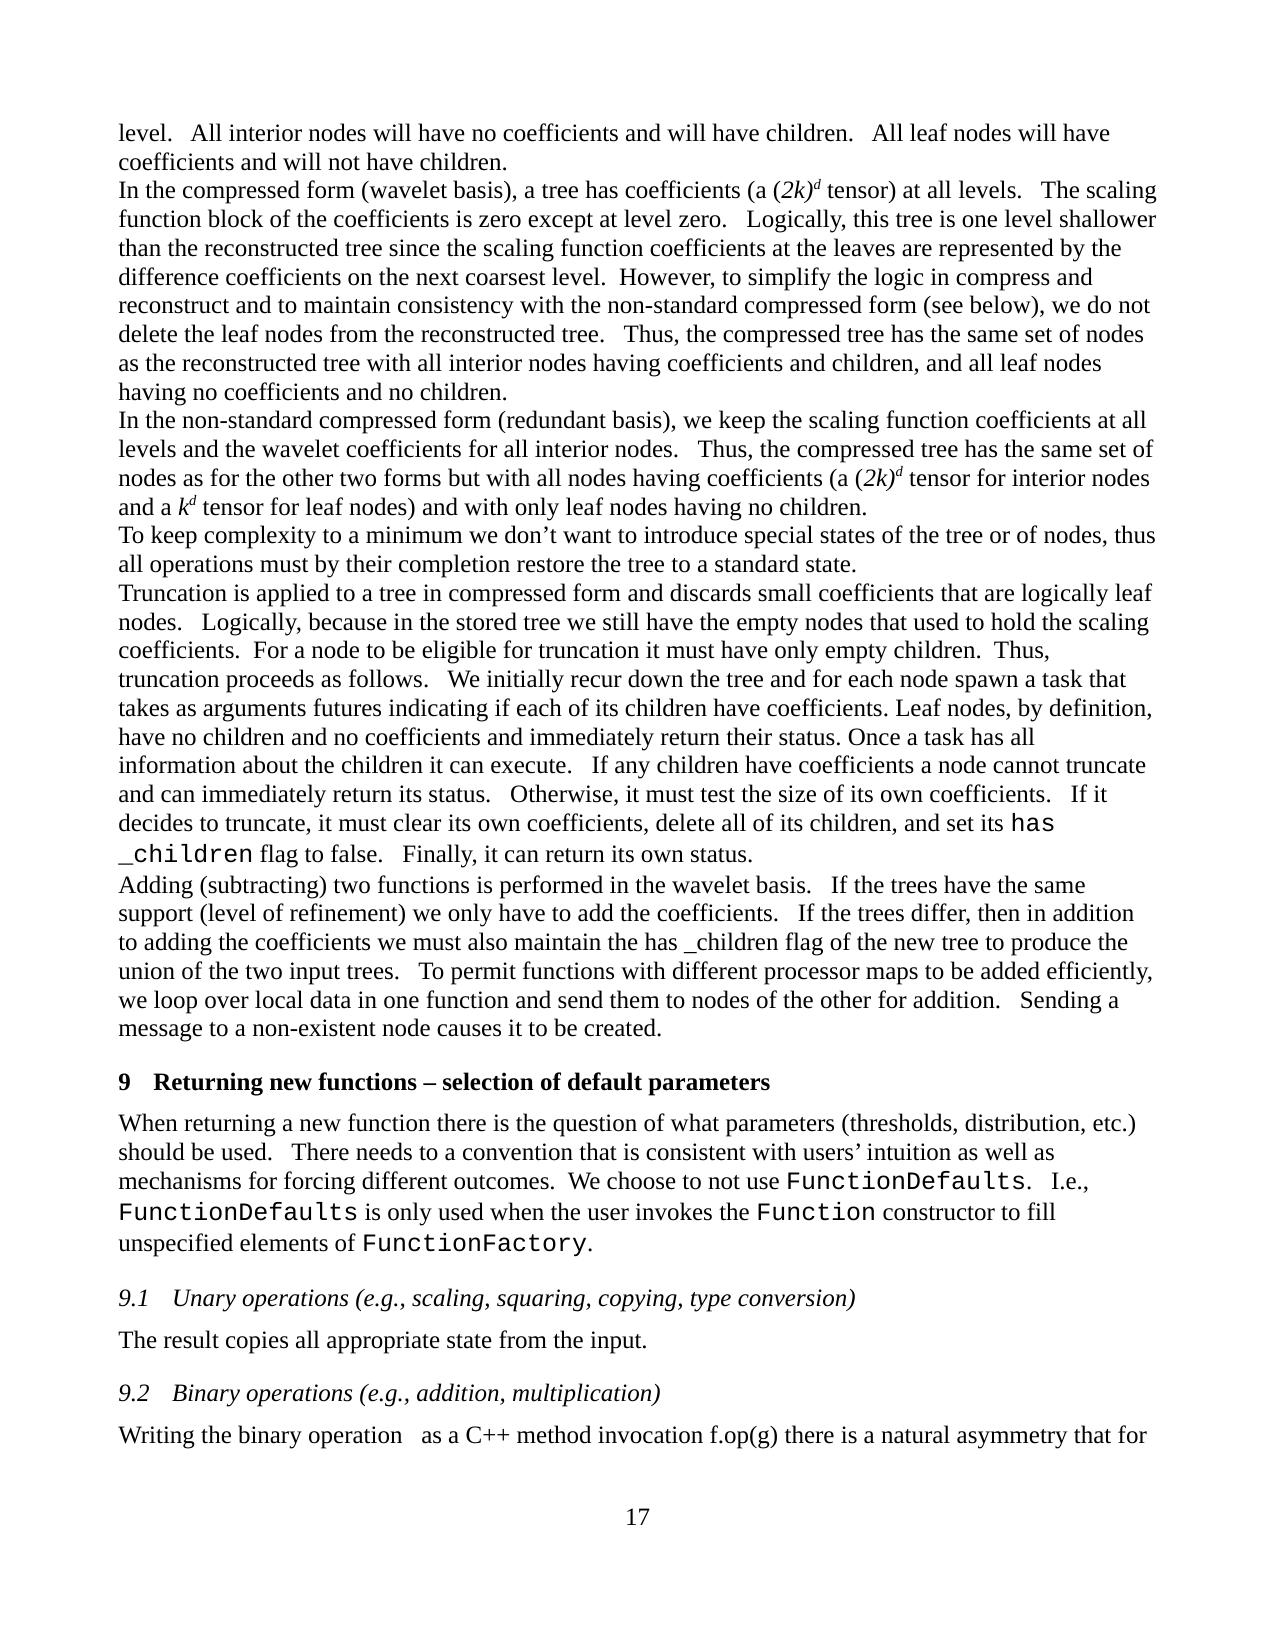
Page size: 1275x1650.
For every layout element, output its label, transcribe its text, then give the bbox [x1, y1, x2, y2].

text The result copies all appropriate state from the input. [118, 1325, 1157, 1353]
subtitle Unary operations (e.g., scaling, squaring, copying, type conversion) [118, 1283, 1157, 1312]
text In the compressed form (wavelet basis), a tree has coefficients (a (2k)d tensor) at all levels. The scaling function block of the coefficients is zero except at level zero. Logically, this tree is one level shallower than the reconstructed tree since the scaling function coefficients at the leaves are represented by the difference coefficients on the next coarsest level. However, to simplify the logic in compress and reconstruct and to maintain consistency with the non-standard compressed form (see below), we do not delete the leaf nodes from the reconstructed tree. Thus, the compressed tree has the same set of nodes as the reconstructed tree with all interior nodes having coefficients and children, and all leaf nodes having no coefficients and no children. [118, 176, 1157, 406]
text When returning a new function there is the question of what parameters (thresholds, distribution, etc.) should be used. There needs to a convention that is consistent with users’ intuition as well as mechanisms for forcing different outcomes. We choose to not use FunctionDefaults. I.e., FunctionDefaults is only used when the user invokes the Function constructor to fill unspecified elements of FunctionFactory. [118, 1108, 1157, 1258]
text In the non-standard compressed form (redundant basis), we keep the scaling function coefficients at all levels and the wavelet coefficients for all interior nodes. Thus, the compressed tree has the same set of nodes as for the other two forms but with all nodes having coefficients (a (2k)d tensor for interior nodes and a kd tensor for leaf nodes) and with only leaf nodes having no children. [118, 406, 1157, 521]
text To keep complexity to a minimum we don’t want to introduce special states of the tree or of nodes, thus all operations must by their completion restore the tree to a standard state. [118, 521, 1157, 578]
text level. All interior nodes will have no coefficients and will have children. All leaf nodes will have coefficients and will not have children. [118, 118, 1157, 176]
text Truncation is applied to a tree in compressed form and discards small coefficients that are logically leaf nodes. Logically, because in the stored tree we still have the empty nodes that used to hold the scaling coefficients. For a node to be eligible for truncation it must have only empty children. Thus, truncation proceeds as follows. We initially recur down the tree and for each node spawn a task that takes as arguments futures indicating if each of its children have coefficients. Leaf nodes, by definition, have no children and no coefficients and immediately return their status. Once a task has all information about the children it can execute. If any children have coefficients a node cannot truncate and can immediately return its status. Otherwise, it must test the size of its own coefficients. If it decides to truncate, it must clear its own coefficients, delete all of its children, and set its has _children flag to false. Finally, it can return its own status. [118, 578, 1157, 870]
subtitle Binary operations (e.g., addition, multiplication) [118, 1378, 1157, 1407]
text Writing the binary operation as a C++ method invocation f.op(g) there is a natural asymmetry that for [118, 1420, 1157, 1448]
subtitle Returning new functions – selection of default parameters [118, 1067, 1157, 1096]
text Adding (subtracting) two functions is performed in the wavelet basis. If the trees have the same support (level of refinement) we only have to add the coefficients. If the trees differ, then in addition to adding the coefficients we must also maintain the has _children flag of the new tree to produce the union of the two input trees. To permit functions with different processor maps to be added efficiently, we loop over local data in one function and send them to nodes of the other for addition. Sending a message to a non-existent node causes it to be created. [118, 870, 1157, 1042]
